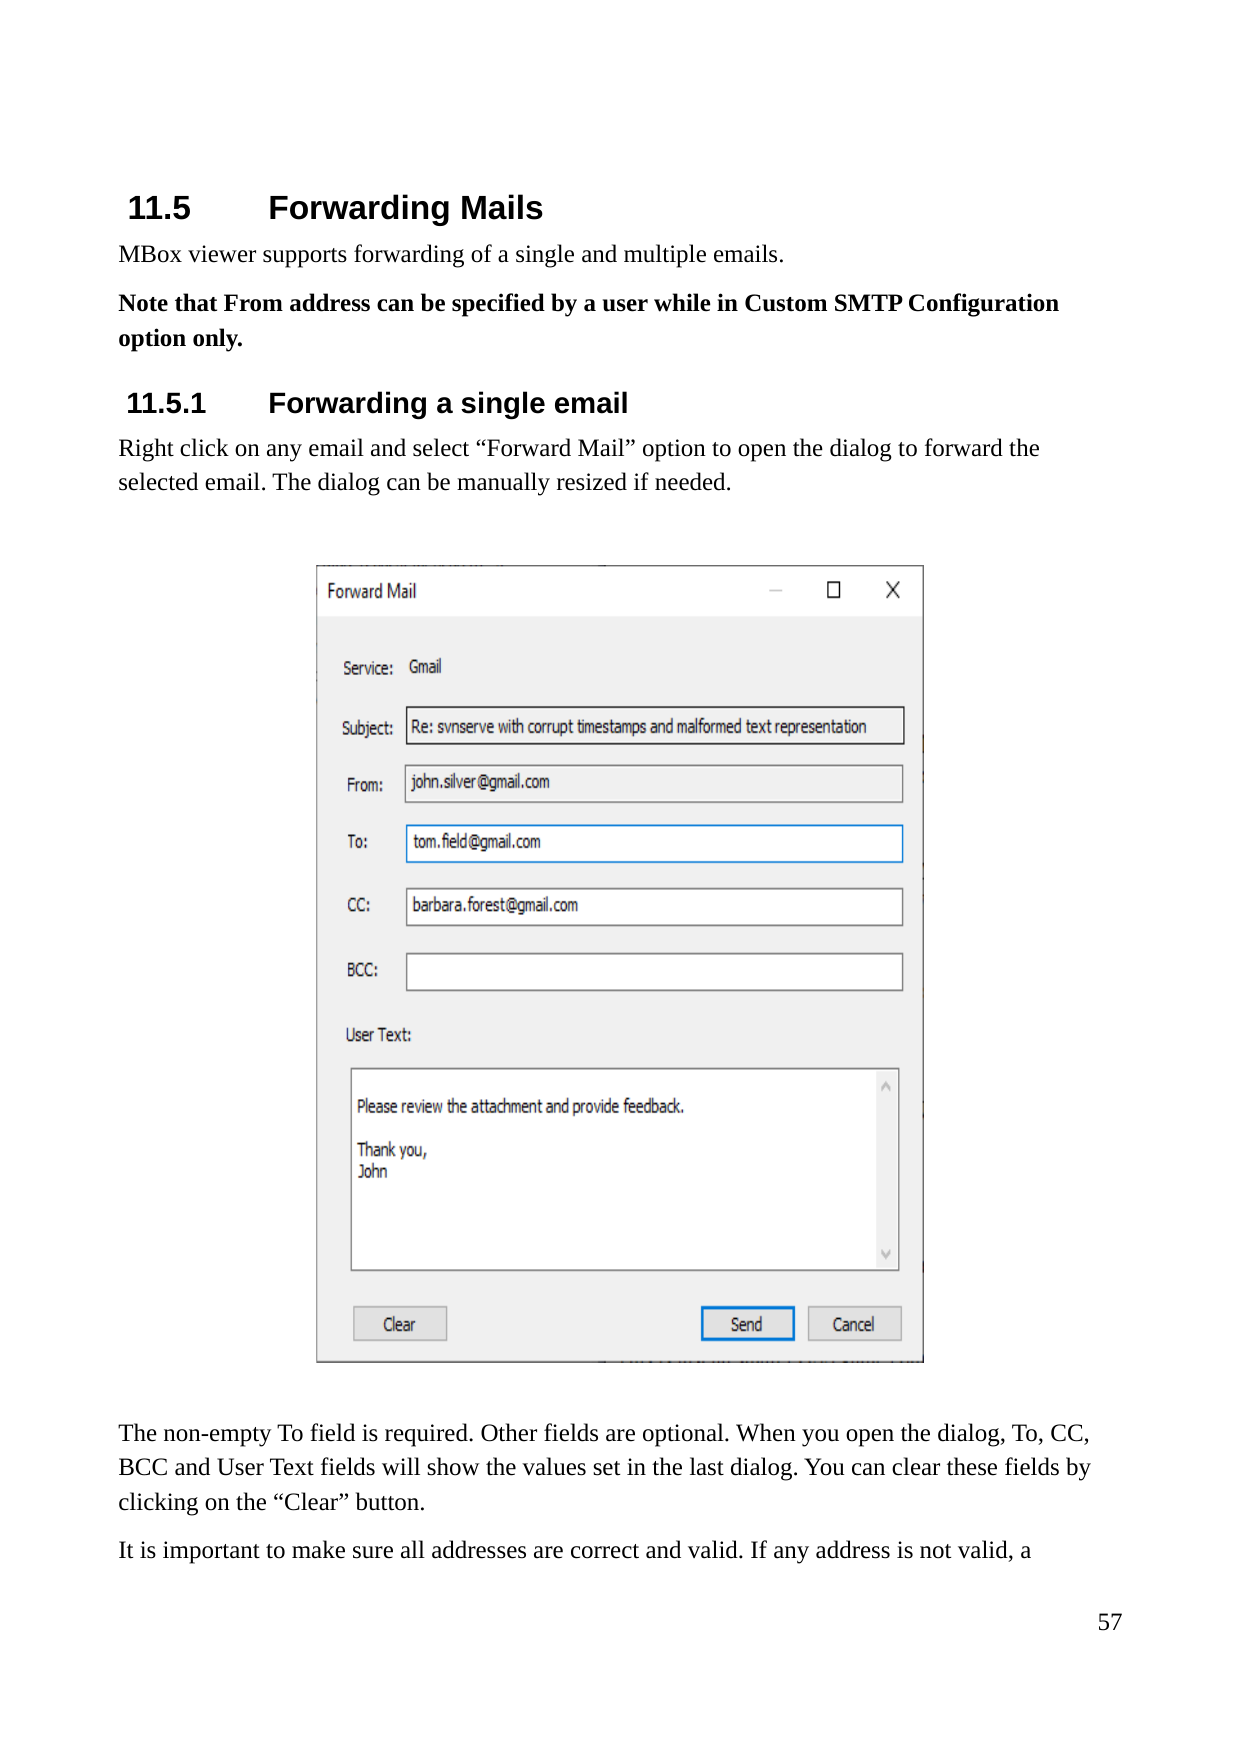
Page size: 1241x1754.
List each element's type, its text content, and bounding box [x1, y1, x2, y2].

text The non-empty To field is required. Other fields are optional. When you open the dialog, To, CC, BCC and User Text fields will show the values set in the last dialog. You can clear these fields by clicking on the “Clear” button. [118, 1418, 1122, 1515]
text MBox viewer supports forwarding of a single and multiple emails. [118, 239, 1122, 268]
text It is important to make sure all addresses are correct and valid. If any address is not valid, a [118, 1536, 1122, 1564]
subtitle Forwarding Mails [118, 188, 1122, 227]
subtitle Forwarding a single email [118, 386, 1122, 420]
picture [316, 565, 924, 1363]
text Right click on any email and select “Forward Mail” option to open the dialog to forward the selected email. The dialog can be manually resized if needed. [118, 433, 1122, 496]
text Note that From address can be specified by a user while in Custom SMTP Configuration option only. [118, 288, 1122, 351]
